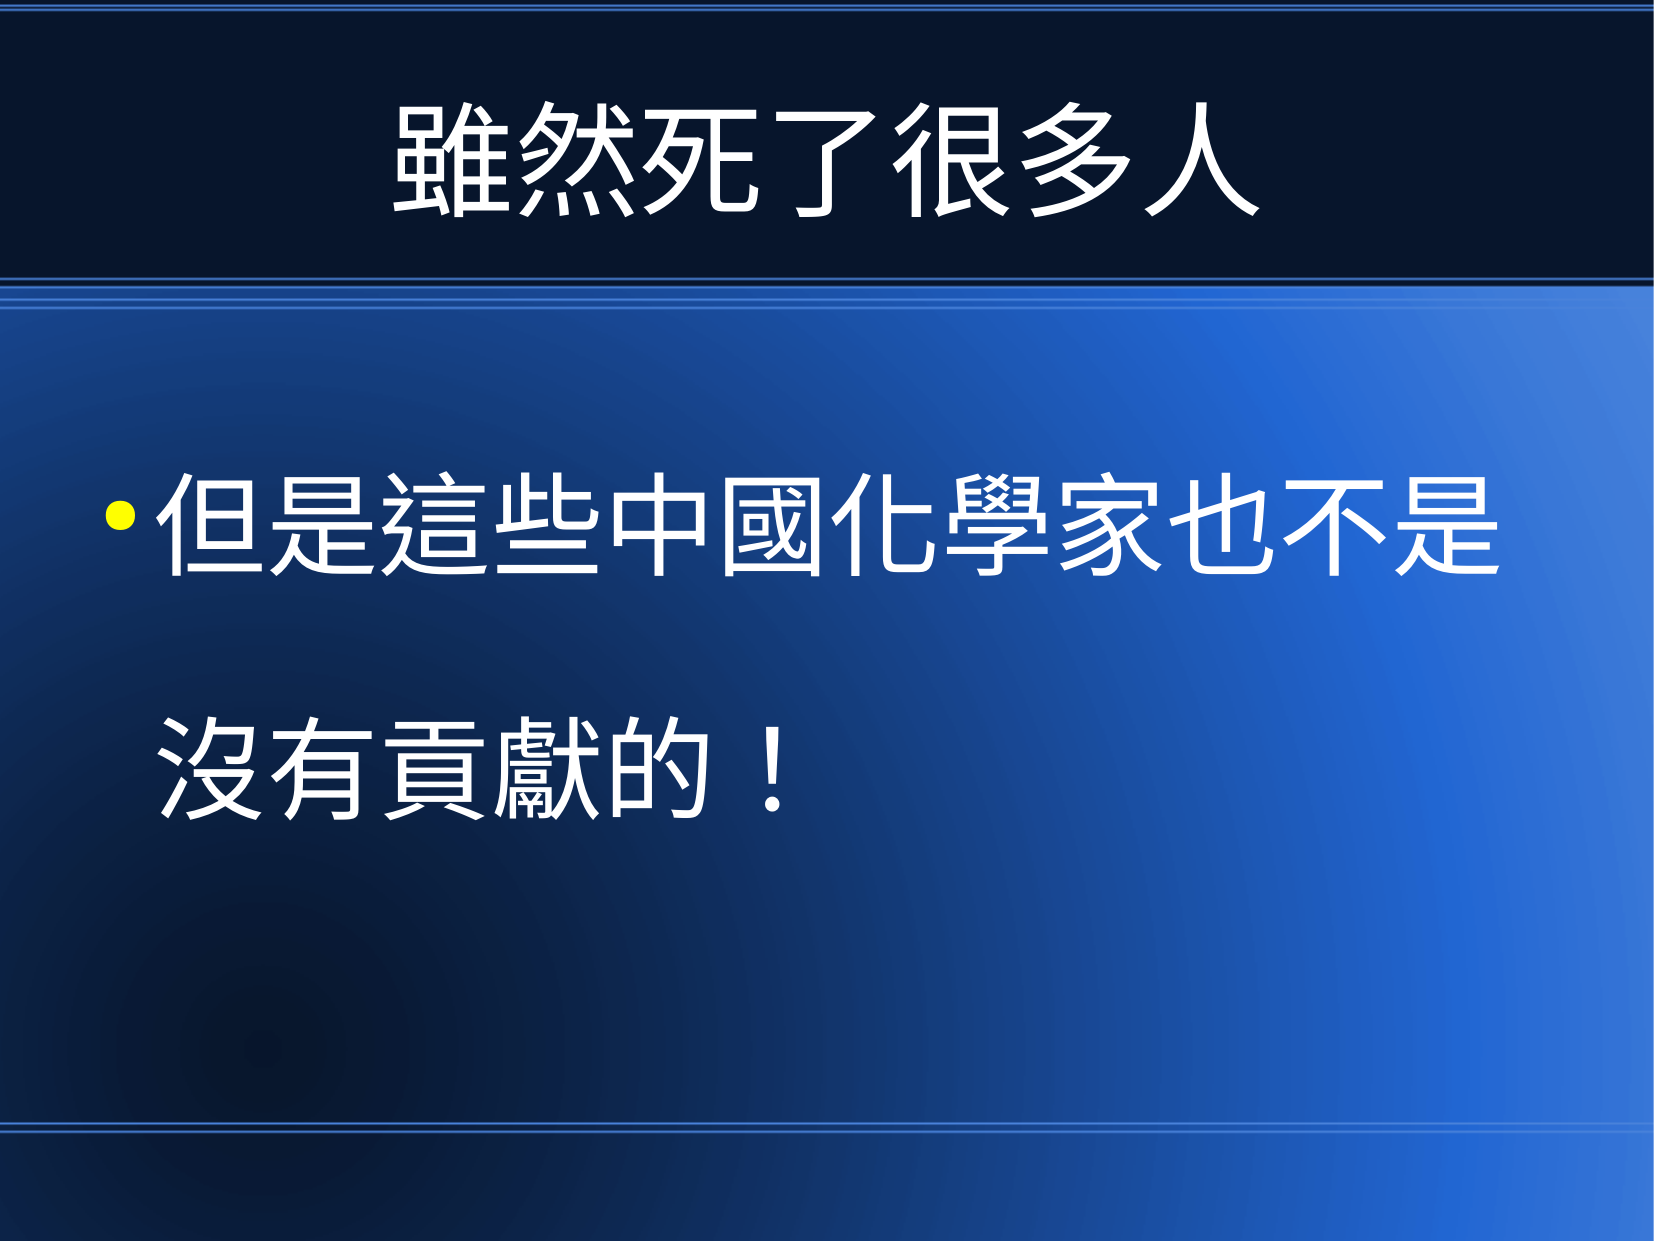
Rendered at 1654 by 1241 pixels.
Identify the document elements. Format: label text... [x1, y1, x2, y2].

list 但是這些中國化學家也不是沒有貢獻的！ [82, 355, 1571, 1241]
picture [0, 0, 1654, 1241]
title 雖然死了很多人 [82, 49, 1571, 257]
